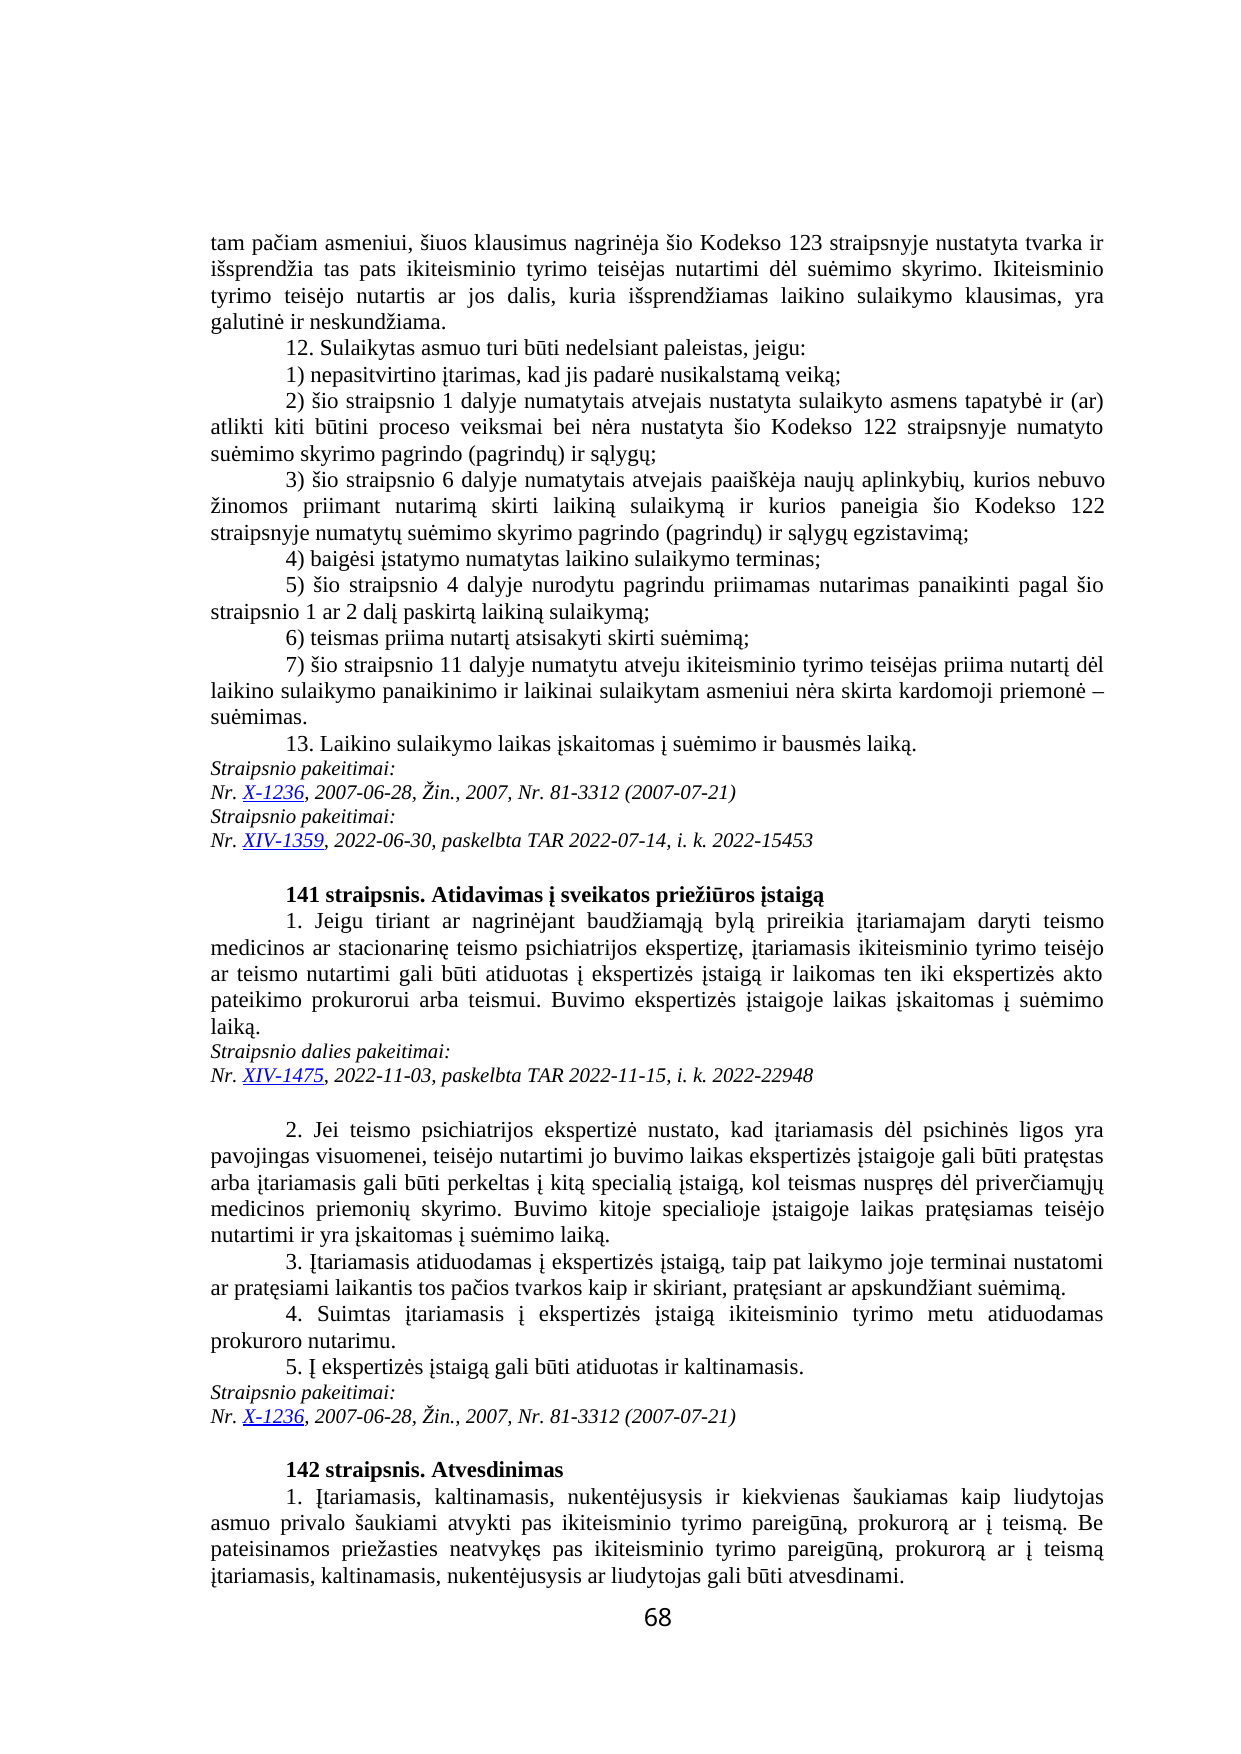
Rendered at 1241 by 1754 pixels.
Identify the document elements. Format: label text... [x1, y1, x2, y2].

text 1. Įtariamasis, kaltinamasis, nukentėjusysis ir kiekvienas šaukiamas kaip liudytojas asmuo privalo šaukiami atvykti pas ikiteisminio tyrimo pareigūną, prokurorą ar į teismą. Be pateisinamos priežasties neatvykęs pas ikiteisminio tyrimo pareigūną, prokurorą ar į teismą įtariamasis, kaltinamasis, nukentėjusysis ar liudytojas gali būti atvesdinami. [210, 1483, 1105, 1588]
text Straipsnio pakeitimai: [210, 804, 1105, 828]
text 5) šio straipsnio 4 dalyje nurodytu pagrindu priimamas nutarimas panaikinti pagal šio straipsnio 1 ar 2 dalį paskirtą laikiną sulaikymą; [210, 572, 1105, 624]
text 4. Suimtas įtariamasis į ekspertizės įstaigą ikiteisminio tyrimo metu atiduodamas prokuroro nutarimu. [210, 1301, 1105, 1353]
text 5. Į ekspertizės įstaigą gali būti atiduotas ir kaltinamasis. [210, 1353, 1105, 1379]
text 1) nepasitvirtino įtarimas, kad jis padarė nusikalstamą veiką; [210, 361, 1105, 387]
text 2) šio straipsnio 1 dalyje numatytais atvejais nustatyta sulaikyto asmens tapatybė ir (ar) atlikti kiti būtini proceso veiksmai bei nėra nustatyta šio Kodekso 122 straipsnyje numatyto suėmimo skyrimo pagrindo (pagrindų) ir sąlygų; [210, 387, 1105, 466]
text Straipsnio pakeitimai: [210, 756, 1105, 780]
text Nr. X-1236, 2007-06-28, Žin., 2007, Nr. 81-3312 (2007-07-21) [210, 1404, 1105, 1428]
text 3) šio straipsnio 6 dalyje numatytais atvejais paaiškėja naujų aplinkybių, kurios nebuvo žinomos priimant nutarimą skirti laikiną sulaikymą ir kurios paneigia šio Kodekso 122 straipsnyje numatytų suėmimo skyrimo pagrindo (pagrindų) ir sąlygų egzistavimą; [210, 466, 1105, 545]
text 4) baigėsi įstatymo numatytas laikino sulaikymo terminas; [210, 545, 1105, 572]
text Nr. XIV-1359, 2022-06-30, paskelbta TAR 2022-07-14, i. k. 2022-15453 [210, 828, 1105, 852]
text 12. Sulaikytas asmuo turi būti nedelsiant paleistas, jeigu: [210, 334, 1105, 361]
text 13. Laikino sulaikymo laikas įskaitomas į suėmimo ir bausmės laiką. [210, 730, 1105, 756]
text 142 straipsnis. Atvesdinimas [210, 1456, 1105, 1483]
text 141 straipsnis. Atidavimas į sveikatos priežiūros įstaigą [210, 881, 1105, 907]
text 7) šio straipsnio 11 dalyje numatytu atveju ikiteisminio tyrimo teisėjas priima nutartį dėl laikino sulaikymo panaikinimo ir laikinai sulaikytam asmeniui nėra skirta kardomoji priemonė – suėmimas. [210, 651, 1105, 730]
text Straipsnio dalies pakeitimai: [210, 1039, 1105, 1063]
text Nr. XIV-1475, 2022-11-03, paskelbta TAR 2022-11-15, i. k. 2022-22948 [210, 1063, 1105, 1087]
text Nr. X-1236, 2007-06-28, Žin., 2007, Nr. 81-3312 (2007-07-21) [210, 780, 1105, 804]
text 1. Jeigu tiriant ar nagrinėjant baudžiamąją bylą prireikia įtariamajam daryti teismo medicinos ar stacionarinę teismo psichiatrijos ekspertizę, įtariamasis ikiteisminio tyrimo teisėjo ar teismo nutartimi gali būti atiduotas į ekspertizės įstaigą ir laikomas ten iki ekspertizės akto pateikimo prokurorui arba teismui. Buvimo ekspertizės įstaigoje laikas įskaitomas į suėmimo laiką. [210, 907, 1105, 1039]
text 2. Jei teismo psichiatrijos ekspertizė nustato, kad įtariamasis dėl psichinės ligos yra pavojingas visuomenei, teisėjo nutartimi jo buvimo laikas ekspertizės įstaigoje gali būti pratęstas arba įtariamasis gali būti perkeltas į kitą specialią įstaigą, kol teismas nuspręs dėl priverčiamųjų medicinos priemonių skyrimo. Buvimo kitoje specialioje įstaigoje laikas pratęsiamas teisėjo nutartimi ir yra įskaitomas į suėmimo laiką. [210, 1116, 1105, 1248]
text Straipsnio pakeitimai: [210, 1379, 1105, 1404]
text 6) teismas priima nutartį atsisakyti skirti suėmimą; [210, 624, 1105, 651]
text tam pačiam asmeniui, šiuos klausimus nagrinėja šio Kodekso 123 straipsnyje nustatyta tvarka ir išsprendžia tas pats ikiteisminio tyrimo teisėjas nutartimi dėl suėmimo skyrimo. Ikiteisminio tyrimo teisėjo nutartis ar jos dalis, kuria išsprendžiamas laikino sulaikymo klausimas, yra galutinė ir neskundžiama. [210, 229, 1105, 334]
text 3. Įtariamasis atiduodamas į ekspertizės įstaigą, taip pat laikymo joje terminai nustatomi ar pratęsiami laikantis tos pačios tvarkos kaip ir skiriant, pratęsiant ar apskundžiant suėmimą. [210, 1248, 1105, 1301]
